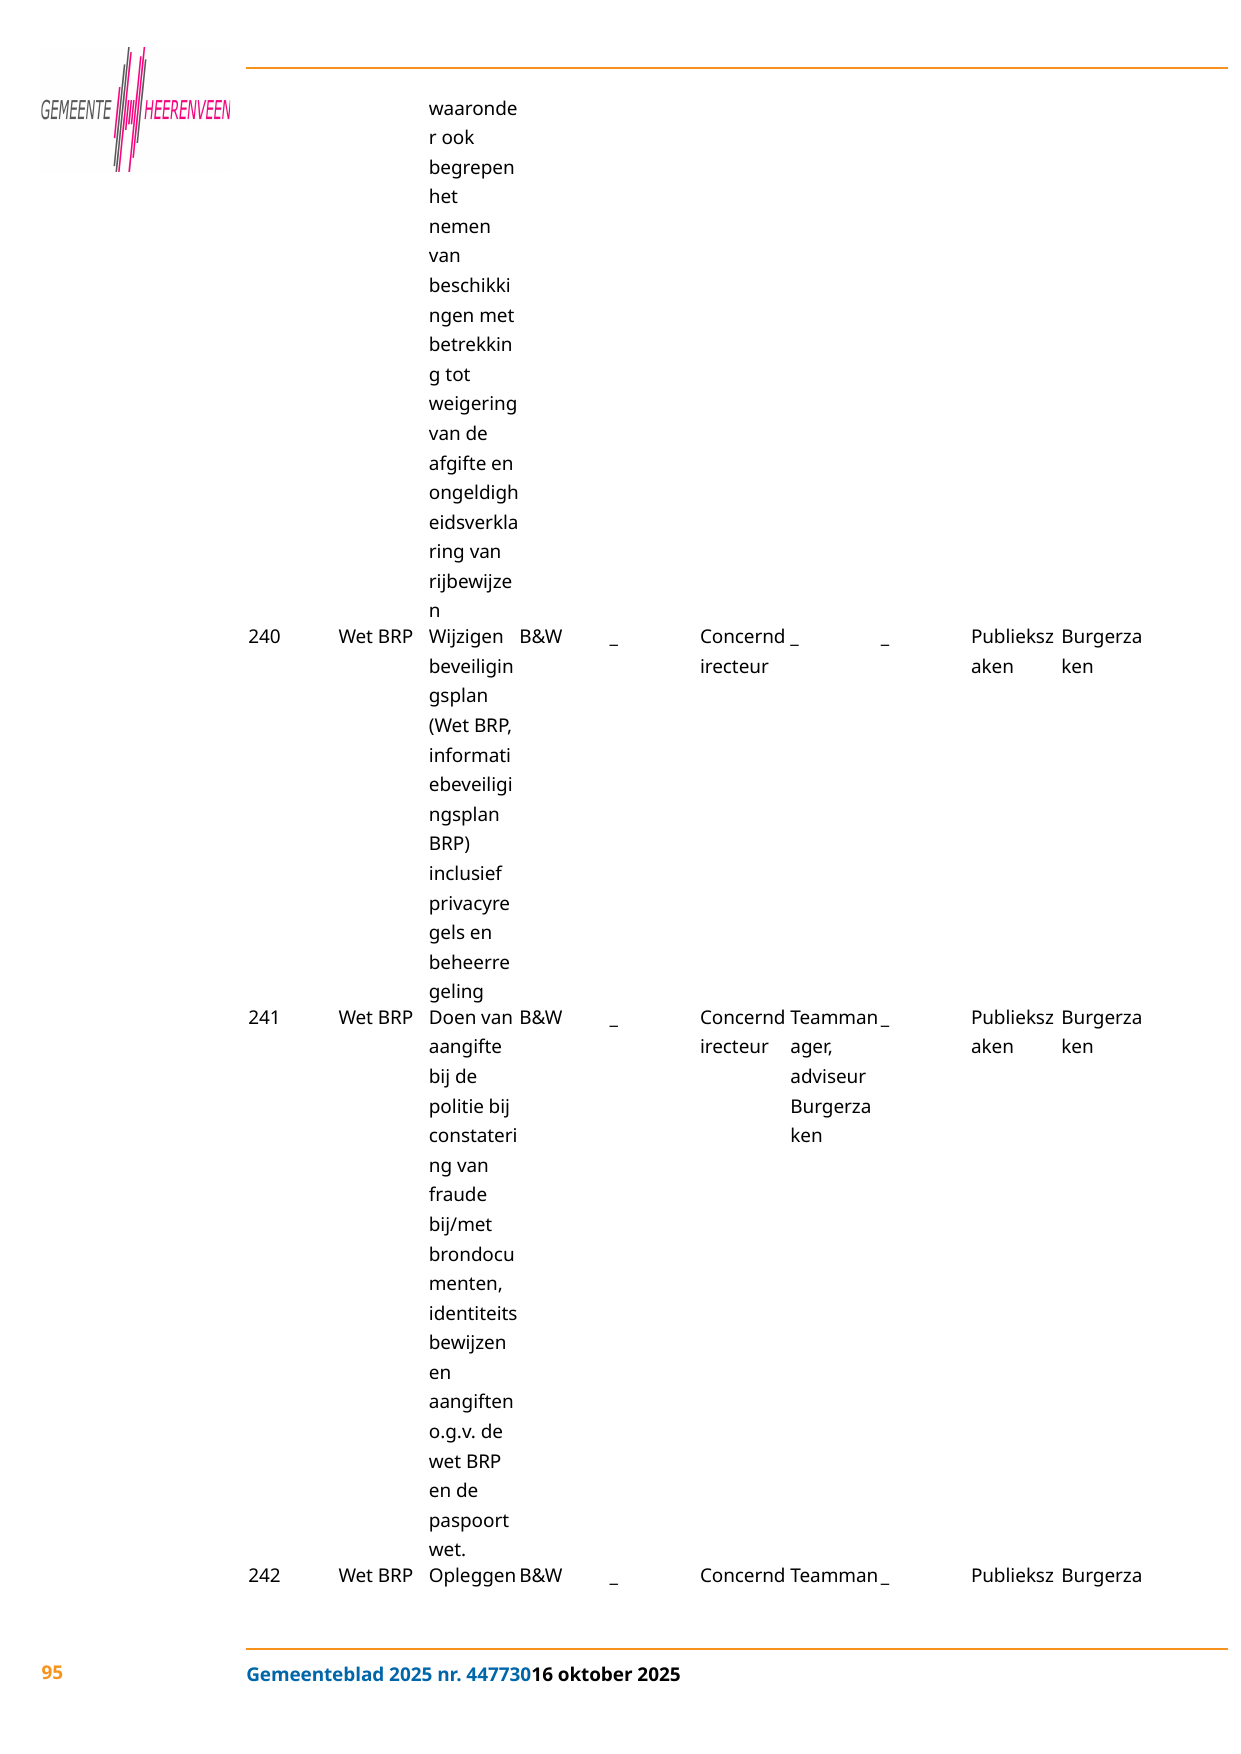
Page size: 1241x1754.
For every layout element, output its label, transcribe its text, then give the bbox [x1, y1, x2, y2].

table_cell Wet BRP [338, 1563, 429, 1588]
table_cell Wet BRP [338, 1004, 429, 1562]
table_cell Publiekszaken [971, 1004, 1061, 1562]
table_cell Opleggen [429, 1563, 519, 1588]
table_cell Concerndirecteur [700, 1004, 790, 1562]
table_cell [519, 95, 609, 623]
table_cell _ [881, 624, 971, 1004]
table_cell 241 [248, 1004, 338, 1562]
table_cell _ [609, 1004, 700, 1562]
table_cell 242 [248, 1563, 338, 1588]
table_cell Publieksz [971, 1563, 1061, 1588]
table_cell _ [790, 624, 881, 1004]
table_cell [790, 95, 881, 623]
table_cell [609, 95, 700, 623]
table_cell [338, 95, 429, 623]
table_cell Burgerzaken [1061, 1004, 1152, 1562]
picture [41, 47, 231, 172]
table_cell Teamman [790, 1563, 881, 1588]
table_cell [700, 95, 790, 623]
table_cell waaronder ook begrepen het nemen van beschikkingen met betrekking tot weigering van de afgifte en ongeldigheidsverklaring van rijbewijzen [429, 95, 519, 623]
table_cell _ [881, 1004, 971, 1562]
table_cell [881, 95, 971, 623]
table_cell Burgerza [1061, 1563, 1152, 1588]
table_cell Doen van aangifte bij de politie bij constatering van fraude bij/met brondocumenten, identiteitsbewijzen en aangiften o.g.v. de wet BRP en de paspoortwet. [429, 1004, 519, 1562]
table_cell Teammanager, adviseur Burgerzaken [790, 1004, 881, 1562]
table_cell B&W [519, 1004, 609, 1562]
table_cell Publiekszaken [971, 624, 1061, 1004]
table_cell _ [609, 1563, 700, 1588]
table_cell Burgerzaken [1061, 624, 1152, 1004]
table_cell B&W [519, 624, 609, 1004]
table_cell [1061, 95, 1152, 623]
table_cell 240 [248, 624, 338, 1004]
table_cell [971, 95, 1061, 623]
table_cell Wijzigen beveiligingsplan (Wet BRP, informatiebeveiligingsplan BRP) inclusief privacyregels en beheerregeling [429, 624, 519, 1004]
table_cell B&W [519, 1563, 609, 1588]
table_cell [248, 95, 338, 623]
table_cell Wet BRP [338, 624, 429, 1004]
table_cell _ [609, 624, 700, 1004]
table_cell Concerndirecteur [700, 624, 790, 1004]
table_cell Concernd [700, 1563, 790, 1588]
table_cell _ [881, 1563, 971, 1588]
